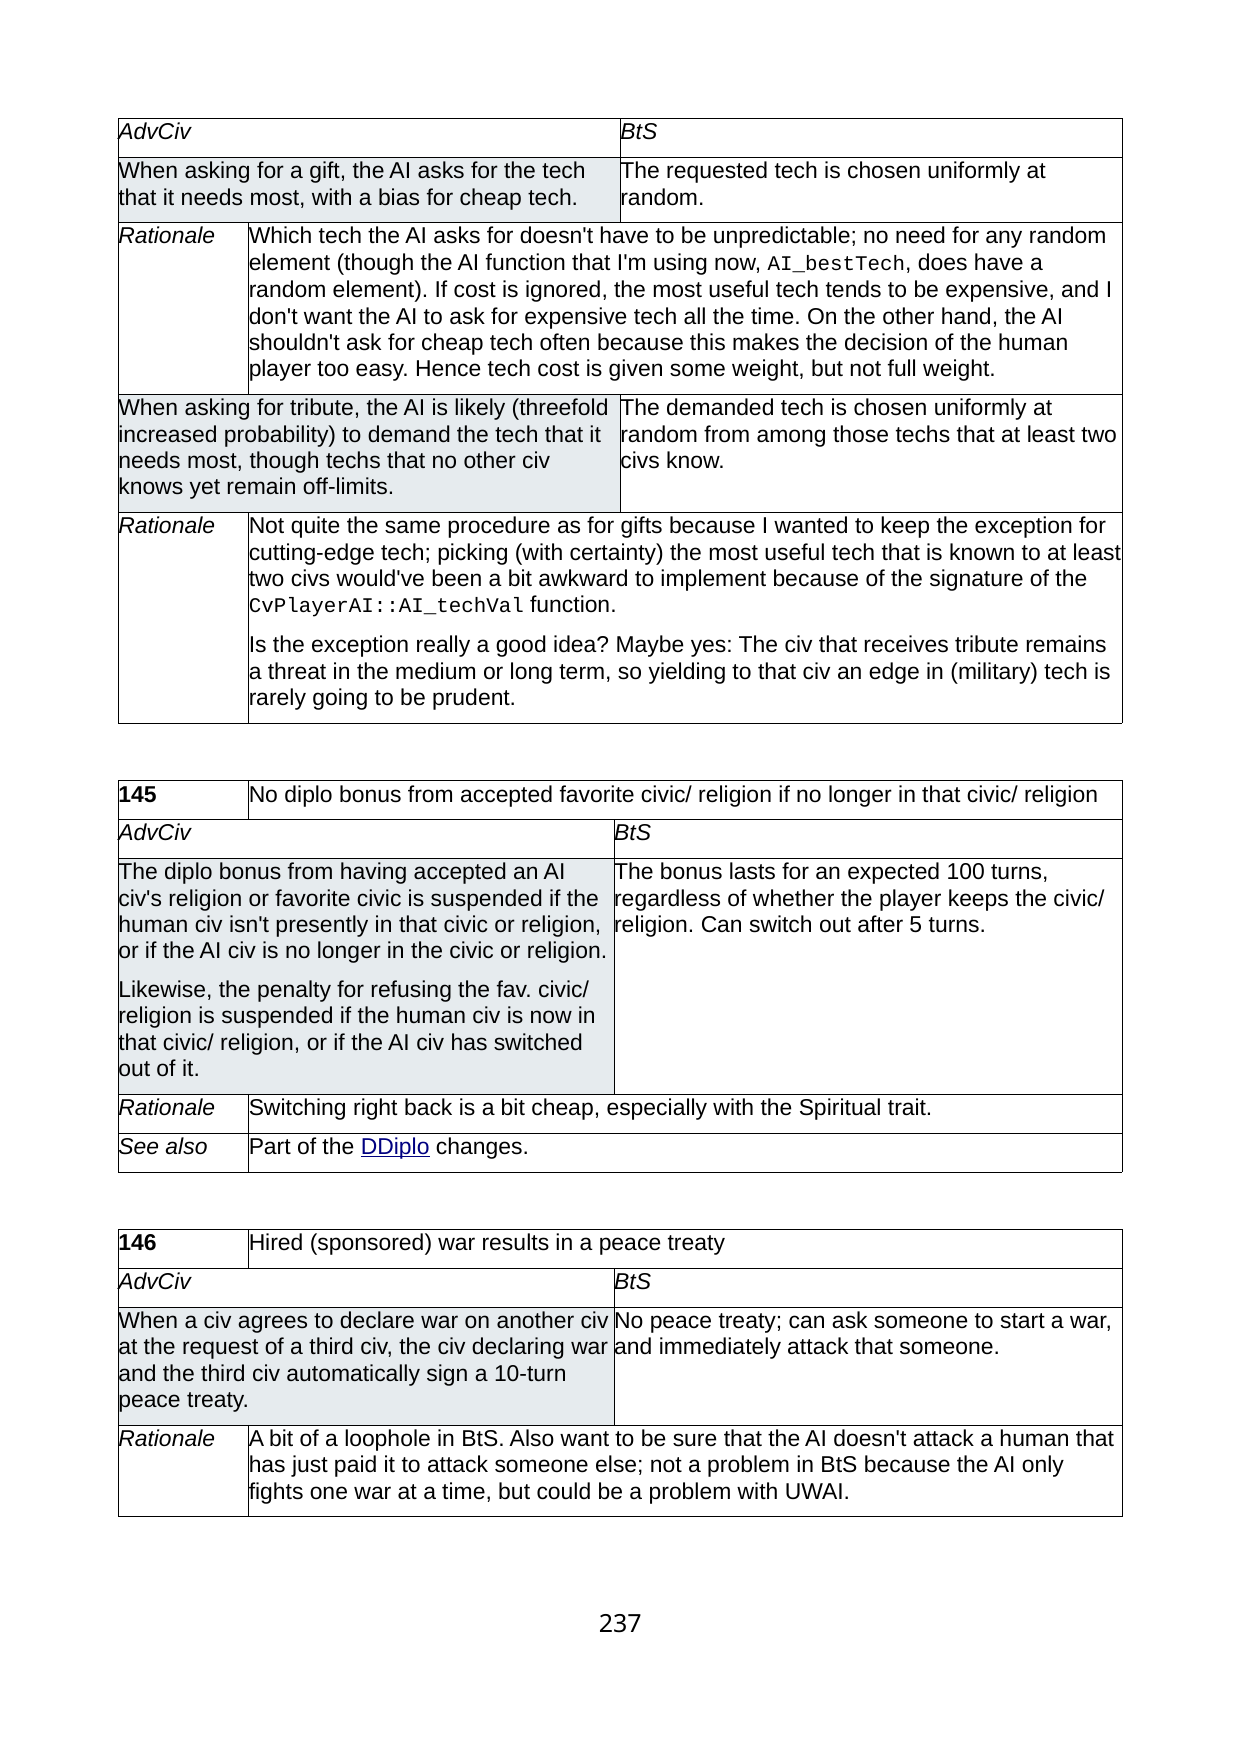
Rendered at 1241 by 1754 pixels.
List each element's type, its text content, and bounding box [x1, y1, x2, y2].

table_cell Part of the DDiplo changes. [249, 1134, 1122, 1172]
table_cell The bonus lasts for an expected 100 turns, regardless of whether the player keeps the civic/ religion. Can switch out after 5 turns. [615, 859, 1122, 1094]
table_cell Rationale [119, 513, 248, 723]
table_cell BtS [621, 119, 1122, 157]
table_cell When asking for a gift, the AI asks for the tech that it needs most, with a bias for cheap tech. [119, 158, 620, 222]
table_cell A bit of a loophole in BtS. Also want to be sure that the AI doesn't attack a human that has just paid it to attack someone else; not a problem in BtS because the AI only fights one war at a time, but could be a problem with UWAI. [249, 1426, 1122, 1516]
table_cell Rationale [119, 1426, 248, 1516]
table_cell The requested tech is chosen uniformly at random. [621, 158, 1122, 222]
table_cell BtS [615, 820, 1122, 858]
table_cell AdvCiv [119, 119, 620, 157]
table_header Hired (sponsored) war results in a peace treaty [249, 1230, 1122, 1268]
table_cell AdvCiv [119, 820, 614, 858]
table_header 146 [119, 1230, 248, 1268]
table_header 145 [119, 781, 248, 819]
table_cell Which tech the AI asks for doesn't have to be unpredictable; no need for any random element (though the AI function that I'm using now, AI_bestTech, does have a random element). If cost is ignored, the most useful tech tends to be expensive, and I don't want the AI to ask for expensive tech all the time. On the other hand, the AI shouldn't ask for cheap tech often because this makes the decision of the human player too easy. Hence tech cost is given some weight, but not full weight. [249, 223, 1122, 394]
table_cell The diplo bonus from having accepted an AI civ's religion or favorite civic is suspended if the human civ isn't presently in that civic or religion, or if the AI civ is no longer in the civic or religion. Likewise, the penalty for refusing the fav. civic/ religion is suspended if the human civ is now in that civic/ religion, or if the AI civ has switched out of it. [119, 859, 614, 1094]
table_cell Rationale [119, 1095, 248, 1133]
table_cell When a civ agrees to declare war on another civ at the request of a third civ, the civ declaring war and the third civ automatically sign a 10-turn peace treaty. [119, 1308, 614, 1425]
table_cell Switching right back is a bit cheap, especially with the Spiritual trait. [249, 1095, 1122, 1133]
table_cell Rationale [119, 223, 248, 394]
table_cell The demanded tech is chosen uniformly at random from among those techs that at least two civs know. [621, 395, 1122, 512]
table_cell See also [119, 1134, 248, 1172]
table_cell When asking for tribute, the AI is likely (threefold increased probability) to demand the tech that it needs most, though techs that no other civ knows yet remain off-limits. [119, 395, 620, 512]
table_header No diplo bonus from accepted favorite civic/ religion if no longer in that civic/ religion [249, 781, 1122, 819]
table_cell No peace treaty; can ask someone to start a war, and immediately attack that someone. [615, 1308, 1122, 1425]
table_cell BtS [615, 1269, 1122, 1307]
table_cell AdvCiv [119, 1269, 614, 1307]
table_cell Not quite the same procedure as for gifts because I wanted to keep the exception for cutting-edge tech; picking (with certainty) the most useful tech that is known to at least two civs would've been a bit awkward to implement because of the signature of the CvPlayerAI::AI_techVal function. Is the exception really a good idea? Maybe yes: The civ that receives tribute remains a threat in the medium or long term, so yielding to that civ an edge in (military) tech is rarely going to be prudent. [249, 513, 1122, 723]
